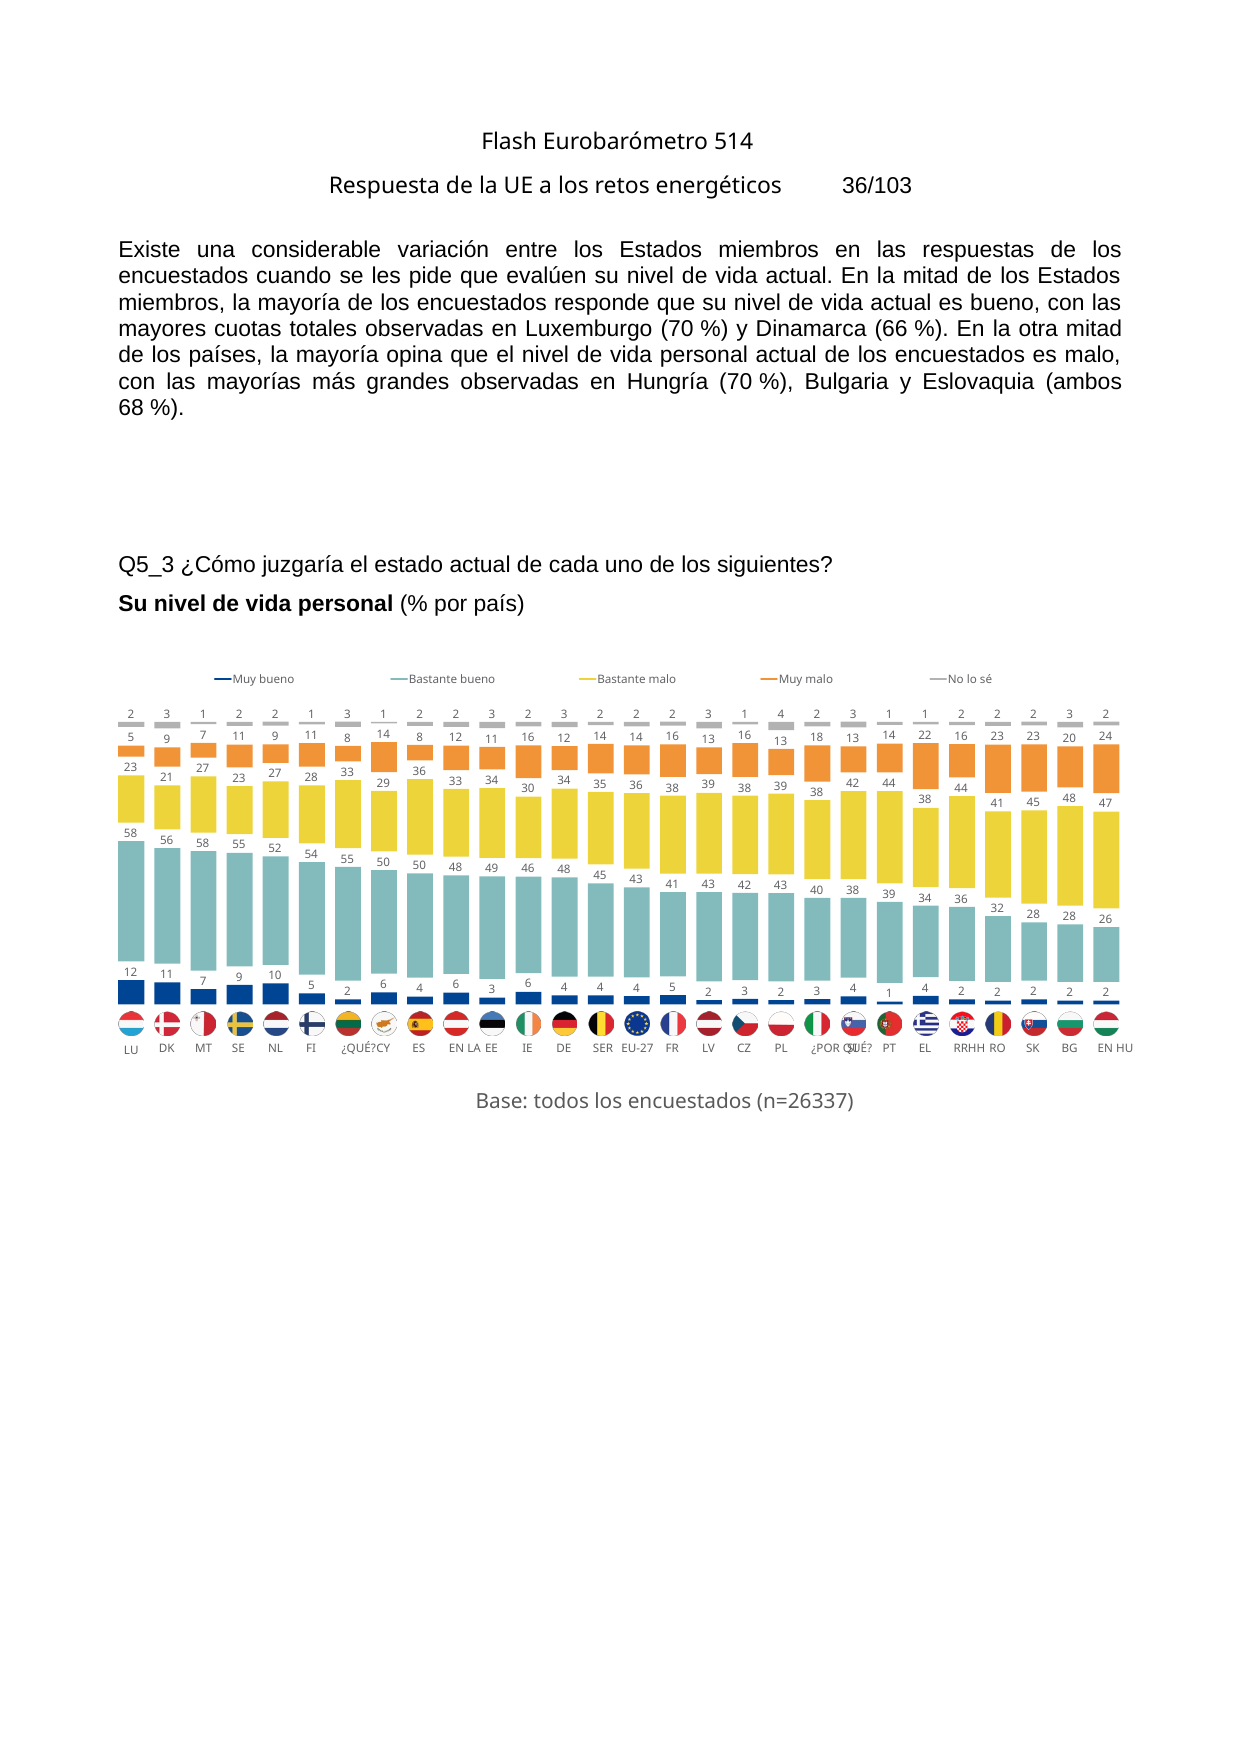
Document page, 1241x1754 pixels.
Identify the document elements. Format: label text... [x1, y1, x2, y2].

picture [660, 1011, 686, 1036]
picture [118, 1011, 144, 1036]
picture [1057, 1011, 1083, 1036]
picture [552, 1011, 577, 1036]
picture [841, 1011, 866, 1036]
picture [335, 1011, 361, 1036]
text Existe una considerable variación entre los Estados miembros en las respuestas de los encuestados cuando se les pide que evalúen su nivel de vida actual. En la mitad de los Estados miembros, la mayoría de los encuestados responde que su nivel de vida actual es bueno, con las mayores cuotas totales observadas en Luxemburgo (70 %) y Dinamarca (66 %). En la otra mitad de los países, la mayoría opina que el nivel de vida personal actual de los encuestados es malo, con las mayorías más grandes observadas en Hungría (70 %), Bulgaria y Eslovaquia (ambos 68 %). [118, 236, 1122, 420]
picture [299, 1011, 325, 1036]
picture [443, 1011, 469, 1036]
picture [732, 1011, 758, 1036]
text Q5_3 ¿Cómo juzgaría el estado actual de cada uno de los siguientes? [118, 551, 1122, 577]
picture [407, 1011, 433, 1036]
picture [696, 1011, 722, 1036]
picture [154, 1011, 180, 1036]
picture [263, 1011, 289, 1036]
picture [804, 1011, 830, 1036]
picture [985, 1011, 1011, 1036]
picture [877, 1011, 902, 1036]
text Su nivel de vida personal (% por país) [118, 590, 1122, 617]
picture [1021, 1011, 1047, 1036]
picture [479, 1011, 505, 1036]
picture [624, 1011, 650, 1036]
picture [768, 1011, 794, 1036]
picture [913, 1011, 939, 1036]
picture [190, 1011, 216, 1036]
picture [588, 1011, 614, 1036]
picture [949, 1011, 975, 1036]
picture [227, 1011, 253, 1036]
picture [371, 1011, 397, 1036]
picture [1093, 1011, 1119, 1036]
picture [516, 1011, 541, 1036]
